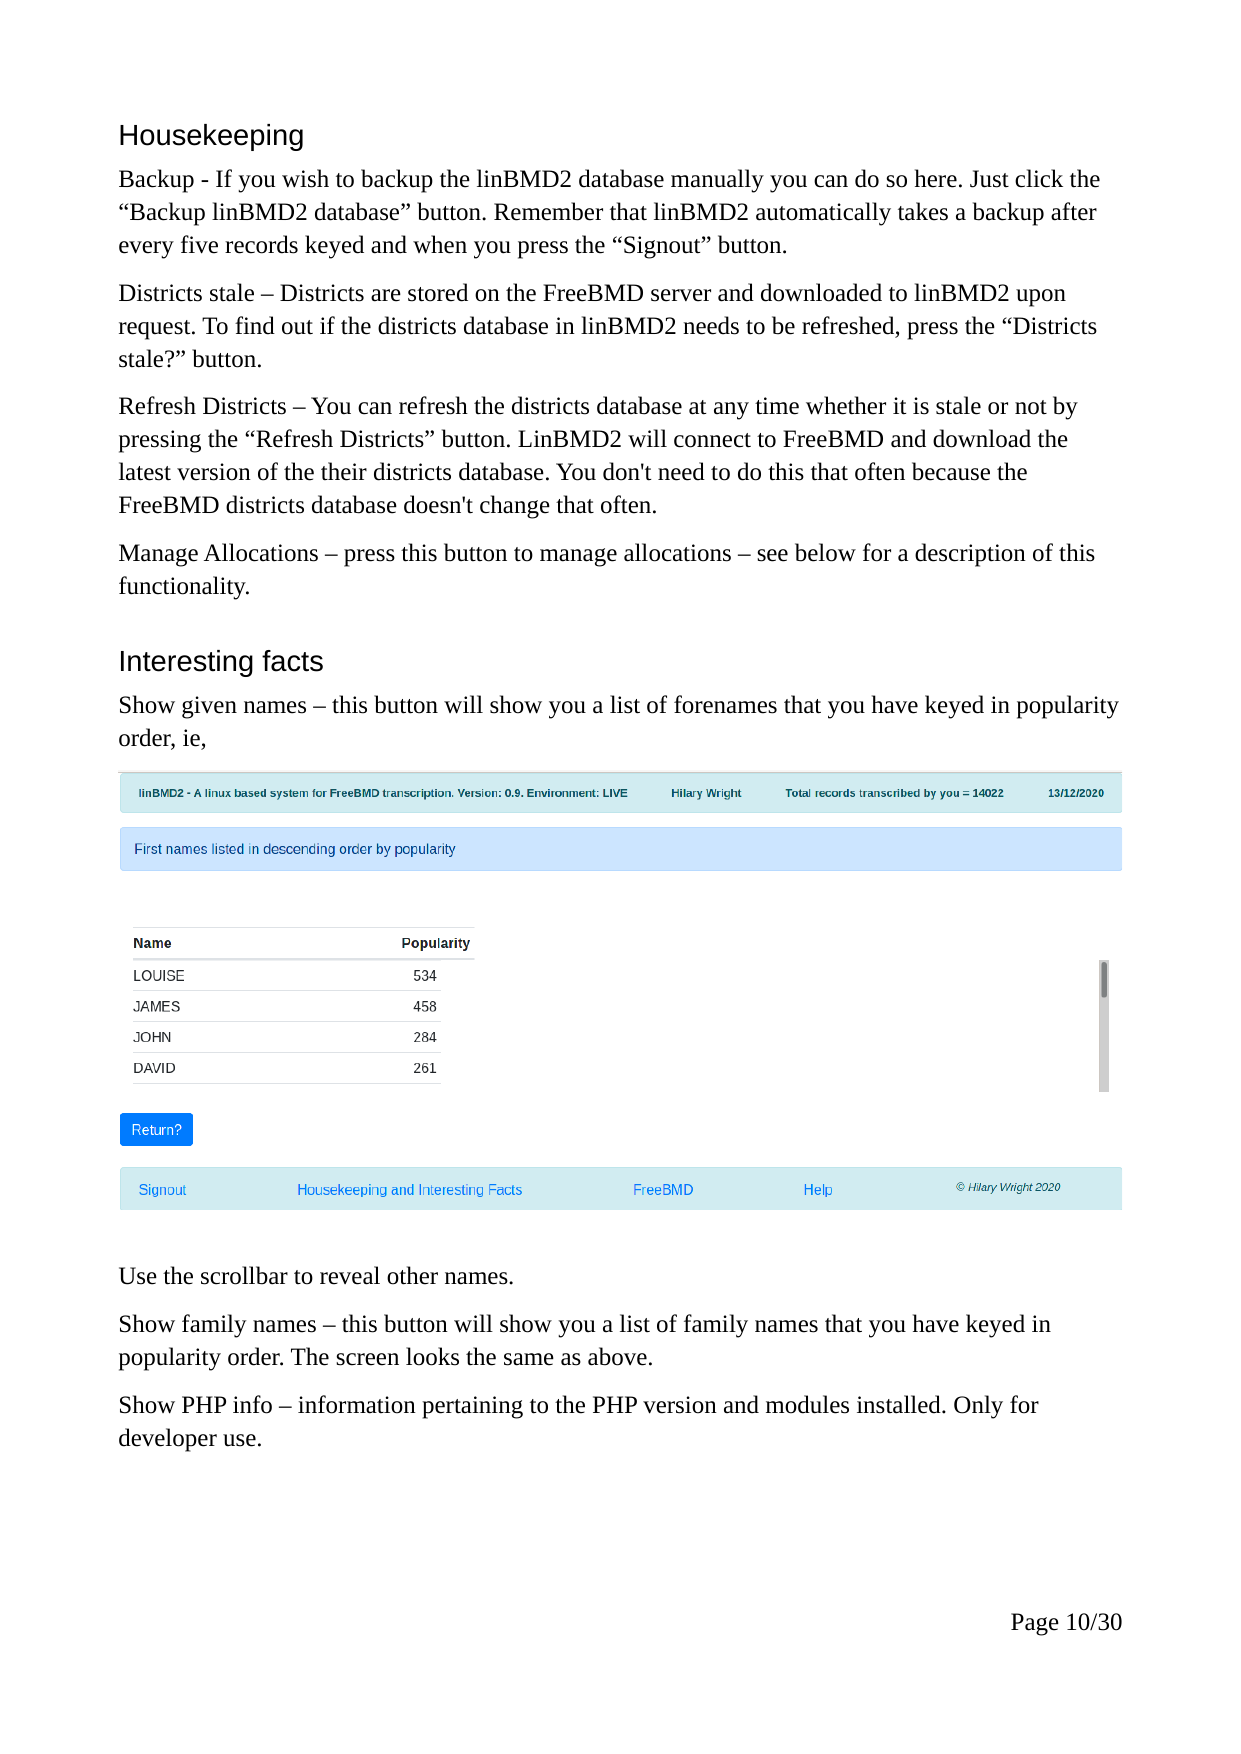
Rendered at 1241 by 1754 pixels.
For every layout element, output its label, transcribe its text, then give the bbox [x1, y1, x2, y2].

text Show family names – this button will show you a list of family names that you have keyed in popularity order. The screen looks the same as above. [118, 1309, 1122, 1371]
text Manage Allocations – press this button to manage allocations – see below for a description of this functionality. [118, 538, 1122, 600]
text Show given names – this button will show you a list of forenames that you have keyed in popularity order, ie, [118, 690, 1122, 752]
picture [118, 770, 1123, 1210]
text Refresh Districts – You can refresh the districts database at any time whether it is stale or not by pressing the “Refresh Districts” button. LinBMD2 will connect to FreeBMD and download the latest version of the their districts database. You don't need to do this that often because the FreeBMD districts database doesn't change that often. [118, 391, 1122, 519]
subtitle Housekeeping [118, 118, 1122, 152]
text Districts stale – Districts are stored on the FreeBMD server and downloaded to linBMD2 upon request. To find out if the districts database in linBMD2 needs to be refreshed, press the “Districts stale?” button. [118, 278, 1122, 373]
text Backup - If you wish to backup the linBMD2 database manually you can do so here. Just click the “Backup linBMD2 database” button. Remember that linBMD2 automatically takes a backup after every five records keyed and when you press the “Signout” button. [118, 164, 1122, 259]
subtitle Interesting facts [118, 644, 1122, 677]
text Use the scrollbar to reveal other names. [118, 1261, 1122, 1290]
text Show PHP info – information pertaining to the PHP version and modules installed. Only for developer use. [118, 1390, 1122, 1451]
